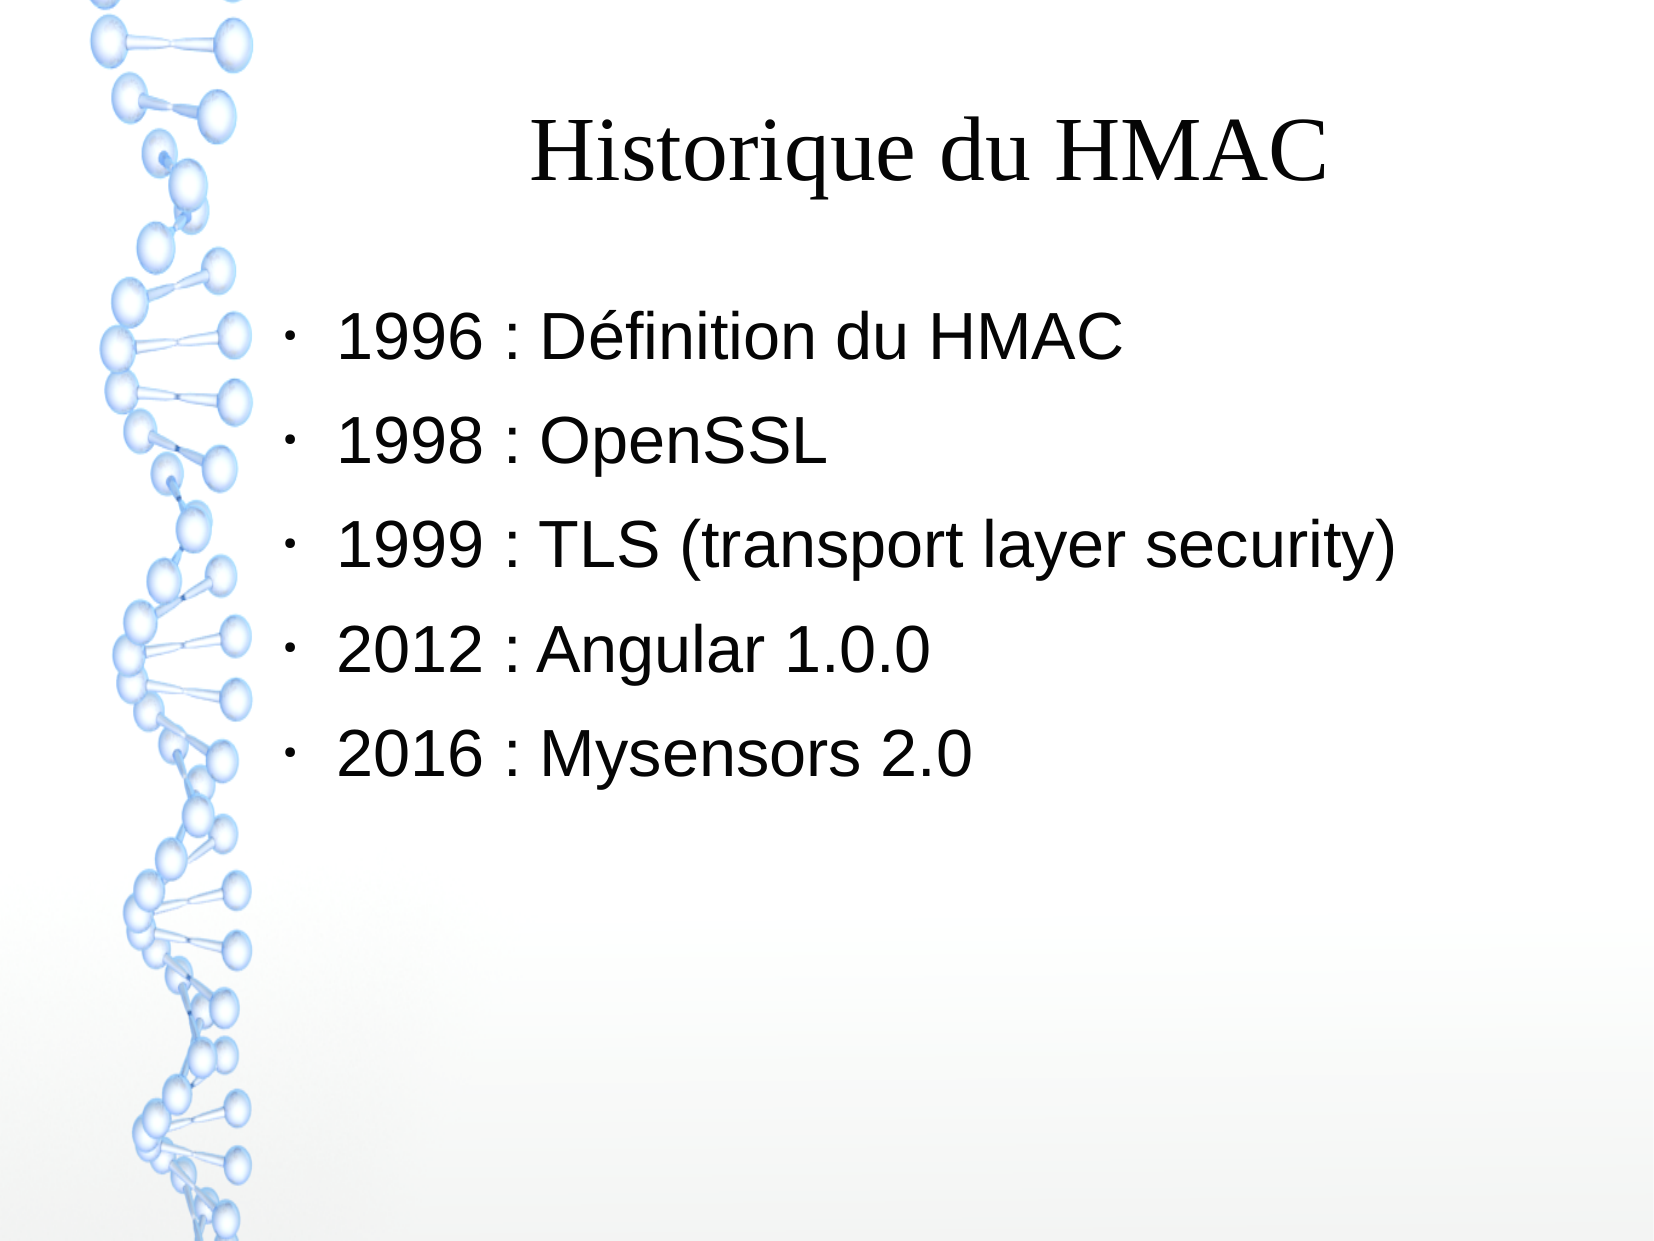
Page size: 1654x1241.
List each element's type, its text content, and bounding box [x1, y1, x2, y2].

list 1996 : Définition du HMAC 1998 : OpenSSL 1999 : TLS (transport layer security) 2012 : Angular 1.0.0 2016 : Mysensors 2.0 [265, 299, 1595, 1019]
title Historique du HMAC [265, 47, 1595, 252]
picture [0, 0, 1654, 1241]
